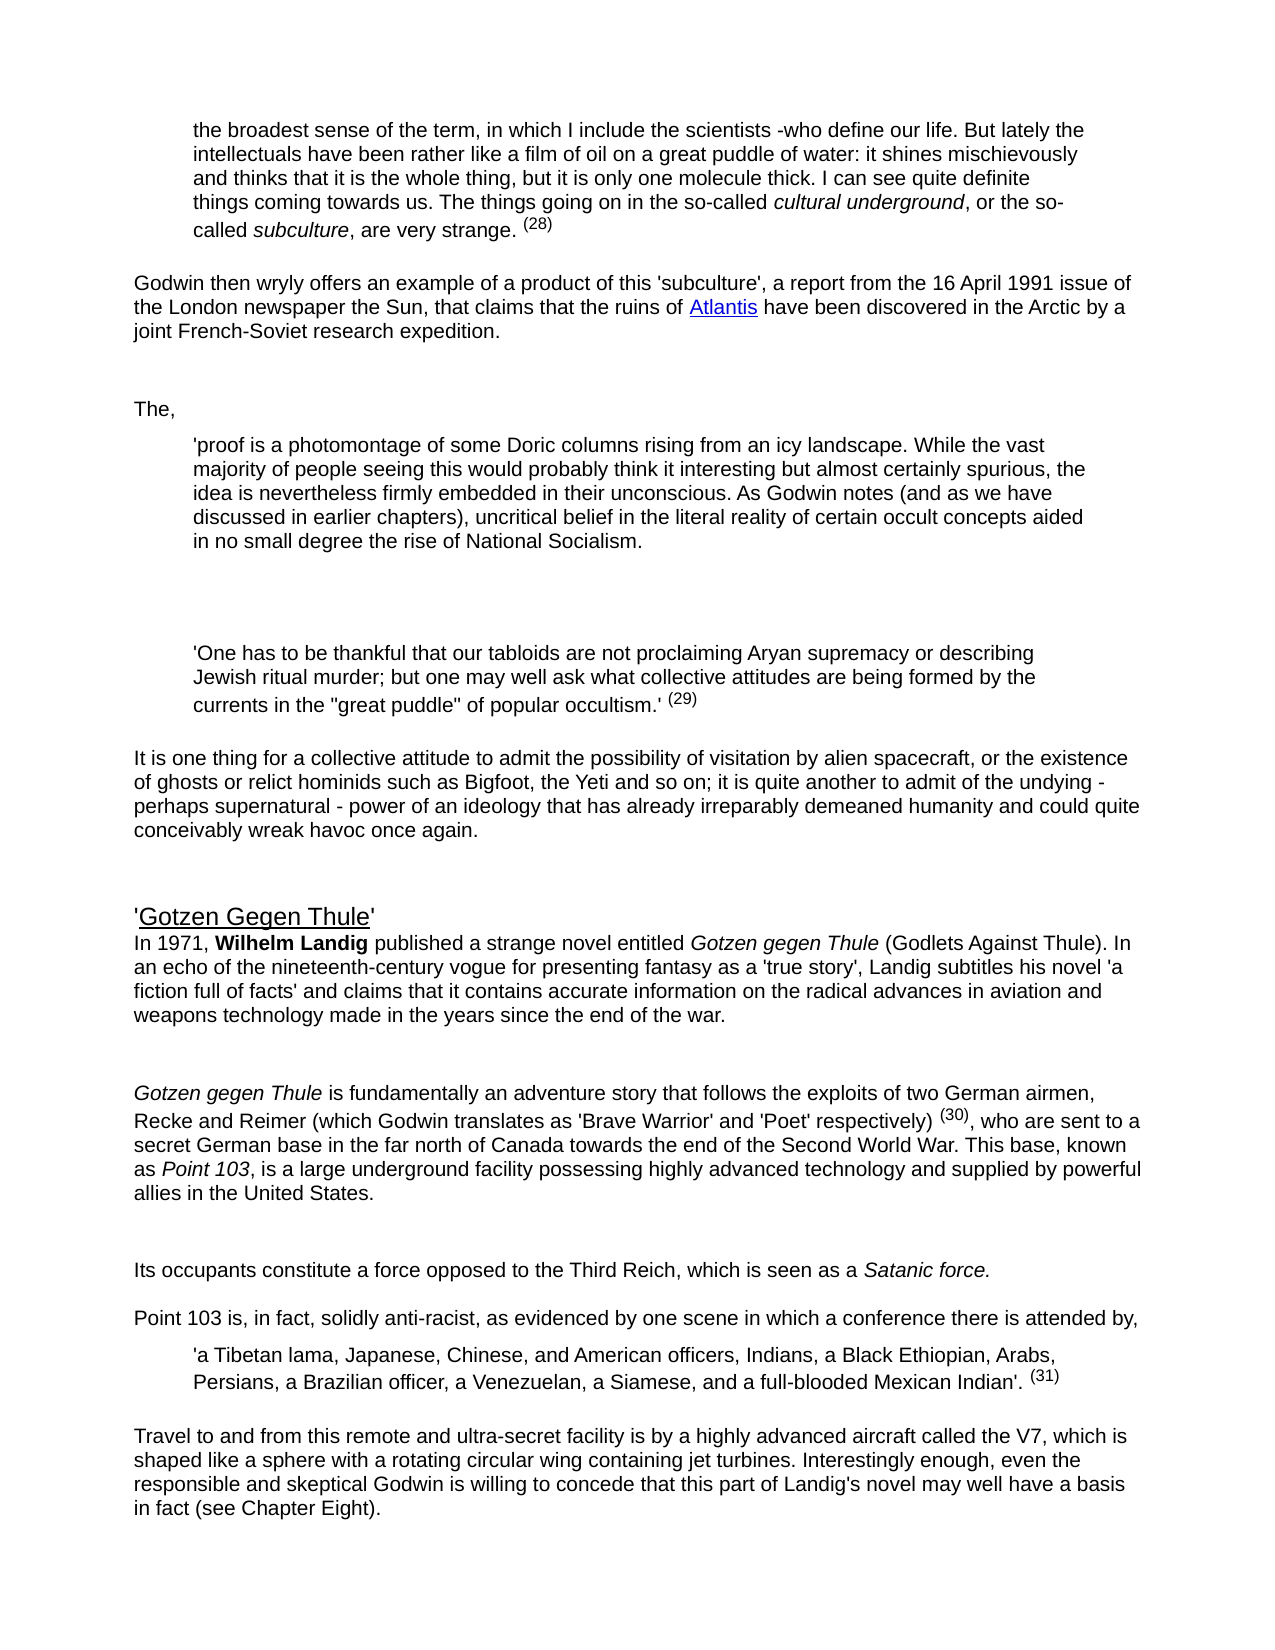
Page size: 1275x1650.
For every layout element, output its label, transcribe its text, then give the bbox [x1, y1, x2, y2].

text 'Gotzen Gegen Thule' In 1971, Wilhelm Landig published a strange novel entitled Gotzen gegen Thule (Godlets Against Thule). In an echo of the nineteenth-century vogue for presenting fantasy as a 'true story', Landig subtitles his novel 'a fiction full of facts' and claims that it contains accurate information on the radical advances in aviation and weapons technology made in the years since the end of the war. [134, 878, 1147, 1027]
text The, [134, 397, 1147, 421]
text 'One has to be thankful that our tabloids are not proclaiming Aryan supremacy or describing Jewish ritual murder; but one may well ask what collective attitudes are being formed by the currents in the "great puddle" of popular occultism.' (29) [193, 641, 1088, 717]
text 'proof is a photomontage of some Doric columns rising from an icy landscape. While the vast majority of people seeing this would probably think it interesting but almost certainly spurious, the idea is nevertheless firmly embedded in their unconscious. As Godwin notes (and as we have discussed in earlier chapters), uncritical belief in the literal reality of certain occult concepts aided in no small degree the rise of National Socialism. [193, 433, 1088, 553]
text the broadest sense of the term, in which I include the scientists -who define our life. But lately the intellectuals have been rather like a film of oil on a great puddle of water: it shines mischievously and thinks that it is the whole thing, but it is only one molecule thick. I can see quite definite things coming towards us. The things going on in the so-called cultural underground, or the so-called subculture, are very strange. (28) [193, 118, 1088, 242]
text Travel to and from this remote and ultra-secret facility is by a highly advanced aircraft called the V7, which is shaped like a sphere with a rotating circular wing containing jet turbines. Interestingly enough, even the responsible and skeptical Godwin is willing to concede that this part of Landig's novel may well have a basis in fact (see Chapter Eight). [134, 1424, 1147, 1519]
text Godwin then wryly offers an example of a product of this 'subculture', a report from the 16 April 1991 issue of the London newspaper the Sun, that claims that the ruins of Atlantis have been discovered in the Arctic by a joint French-Soviet research expedition. [134, 271, 1147, 343]
text Its occupants constitute a force opposed to the Third Reich, which is seen as a Satanic force. Point 103 is, in fact, solidly anti-racist, as evidenced by one scene in which a conference there is attended by, [134, 1258, 1147, 1330]
text 'a Tibetan lama, Japanese, Chinese, and American officers, Indians, a Black Ethiopian, Arabs, Persians, a Brazilian officer, a Venezuelan, a Siamese, and a full-blooded Mexican Indian'. (31) [193, 1342, 1088, 1394]
text Gotzen gegen Thule is fundamentally an adventure story that follows the exploits of two German airmen, Recke and Reimer (which Godwin translates as 'Brave Warrior' and 'Poet' respectively) (30), who are sent to a secret German base in the far north of Canada towards the end of the Second World War. This base, known as Point 103, is a large underground facility possessing highly advanced technology and supplied by powerful allies in the United States. [134, 1081, 1147, 1204]
text It is one thing for a collective attitude to admit the possibility of visitation by alien spacecraft, or the existence of ghosts or relict hominids such as Bigfoot, the Yeti and so on; it is quite another to admit of the undying - perhaps supernatural - power of an ideology that has already irreparably demeaned humanity and could quite conceivably wreak havoc once again. [134, 746, 1147, 866]
